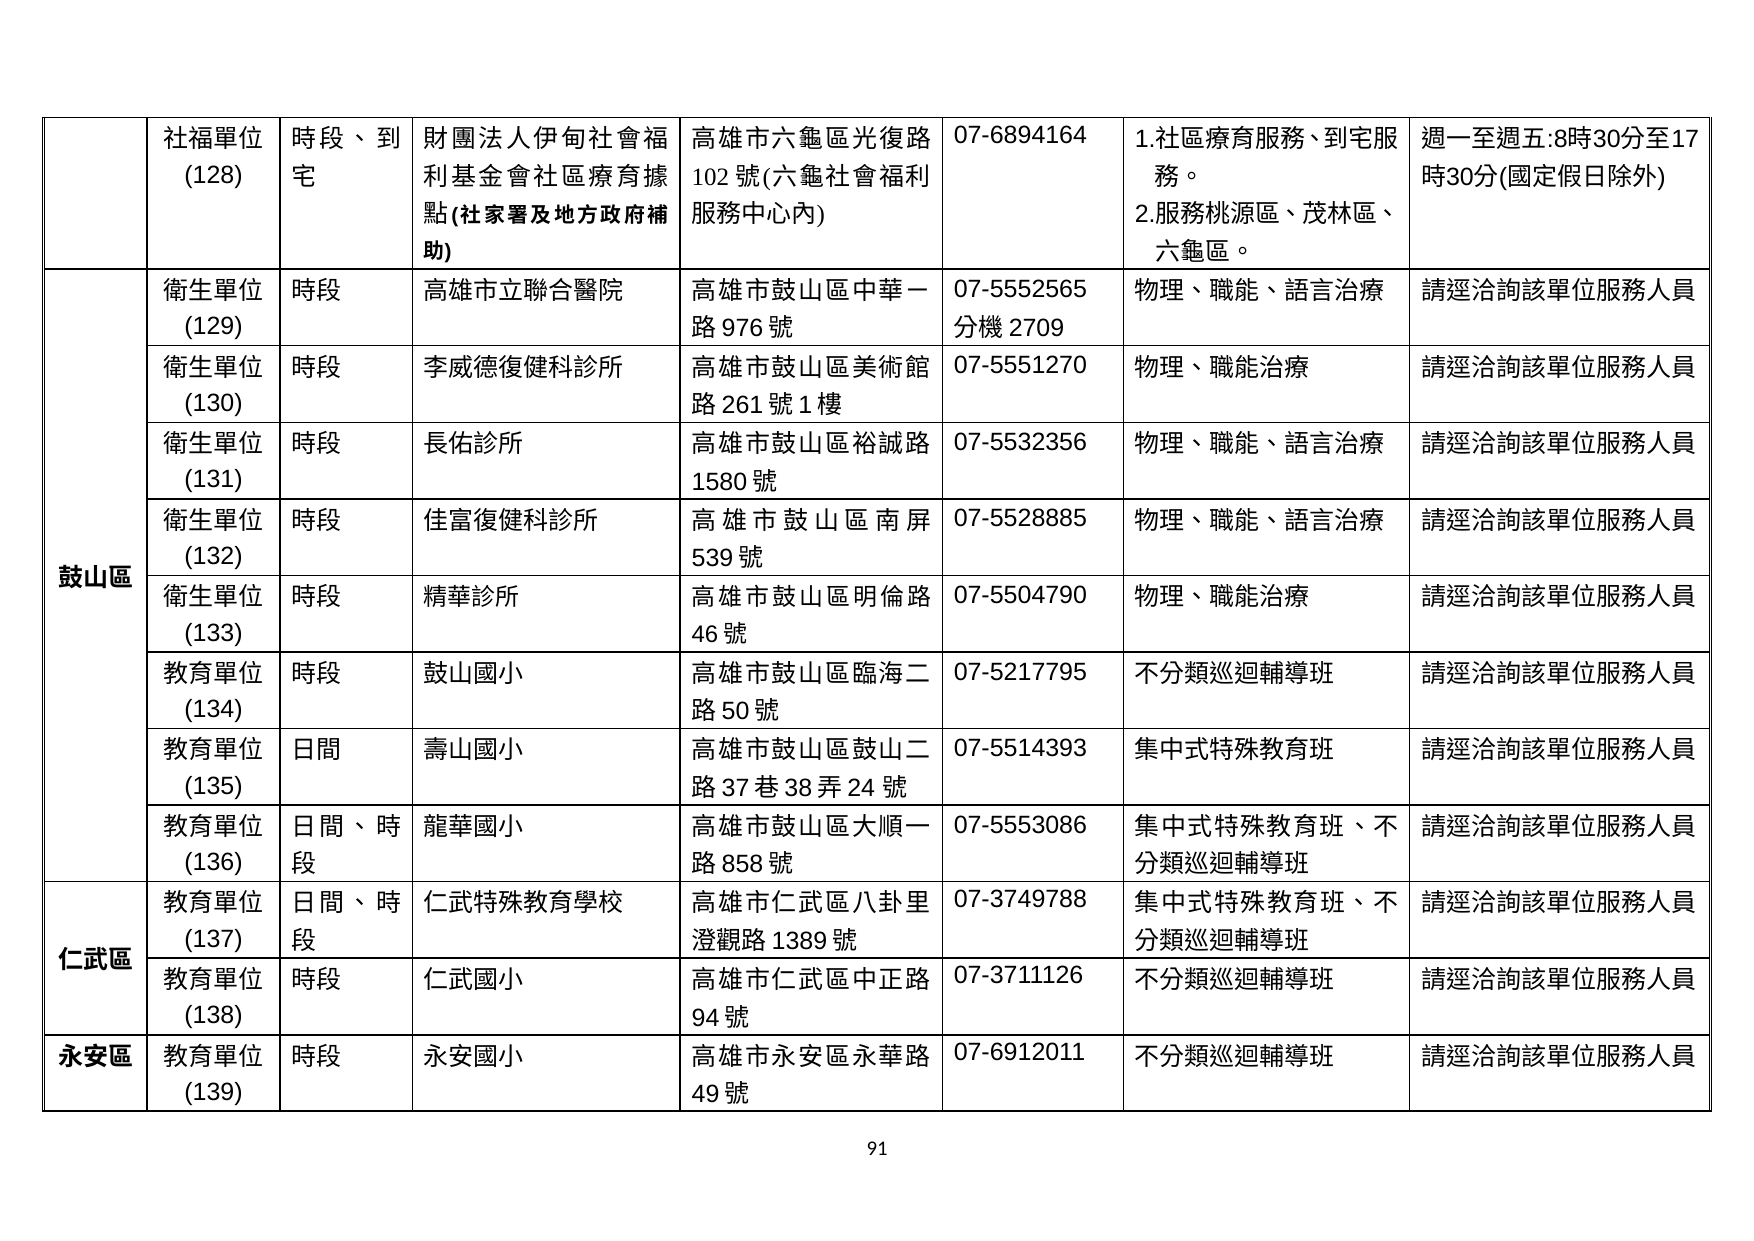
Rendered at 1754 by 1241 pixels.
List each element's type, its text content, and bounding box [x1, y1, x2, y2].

table_cell 仁武區 [45, 882, 146, 1034]
table_cell 壽山國小 [413, 729, 679, 804]
table_cell 請逕洽詢該單位服務人員 [1410, 653, 1709, 728]
table_cell 高雄市鼓山區臨海二路50號 [681, 653, 942, 728]
table_cell 高雄市仁武區八卦里澄觀路1389號 [681, 882, 942, 957]
table_cell 高雄市永安區永華路49號 [681, 1036, 942, 1110]
table_cell 教育單位(139) [148, 1036, 279, 1110]
table_cell 鼓山國小 [413, 653, 679, 728]
table_cell 高雄市鼓山區明倫路46號 [681, 576, 942, 651]
table_cell 教育單位(134) [148, 653, 279, 728]
table_cell 請逕洽詢該單位服務人員 [1410, 1036, 1709, 1110]
table_cell 長佑診所 [413, 423, 679, 498]
table_cell 07-5532356 [943, 423, 1123, 498]
table_cell 請逕洽詢該單位服務人員 [1410, 806, 1709, 881]
table_cell 07-5217795 [943, 653, 1123, 728]
table_cell 物理、職能、語言治療 [1124, 500, 1409, 574]
table_cell 時段 [281, 1036, 412, 1110]
table_cell 精華診所 [413, 576, 679, 651]
table_cell 時段 [281, 653, 412, 728]
table_cell 07-6894164 [943, 118, 1123, 268]
table_cell 高雄市六龜區光復路102號(六龜社會福利服務中心內) [681, 118, 942, 268]
table_cell 永安國小 [413, 1036, 679, 1110]
table_cell 高雄市鼓山區美術館路261號1樓 [681, 346, 942, 421]
table_cell 07-5552565 分機2709 [943, 270, 1123, 345]
table_cell 請逕洽詢該單位服務人員 [1410, 882, 1709, 957]
table_cell 請逕洽詢該單位服務人員 [1410, 576, 1709, 651]
table_cell 衛生單位(131) [148, 423, 279, 498]
table_cell 高雄市鼓山區鼓山二路37巷38弄24 號 [681, 729, 942, 804]
table_cell 鼓山區 [45, 270, 146, 881]
table_cell 1.社區療育服務、到宅服務。 2.服務桃源區、茂林區、六龜區。 [1124, 118, 1409, 268]
table_cell 07-5551270 [943, 346, 1123, 421]
table_cell 社福單位(128) [148, 118, 279, 268]
table_cell 07-5514393 [943, 729, 1123, 804]
table_cell 佳富復健科診所 [413, 500, 679, 574]
table_cell 日間、時段 [281, 806, 412, 881]
table_cell 不分類巡迴輔導班 [1124, 1036, 1409, 1110]
table_cell 07-5553086 [943, 806, 1123, 881]
table_cell 時段 [281, 423, 412, 498]
table_cell 07-6912011 [943, 1036, 1123, 1110]
table_cell 時段 [281, 346, 412, 421]
table_cell 請逕洽詢該單位服務人員 [1410, 729, 1709, 804]
table_cell 集中式特殊教育班、不分類巡迴輔導班 [1124, 882, 1409, 957]
table_cell 衛生單位 (133) [148, 576, 279, 651]
table_cell 請逕洽詢該單位服務人員 [1410, 500, 1709, 574]
table_cell 教育單位(138) [148, 959, 279, 1034]
table_cell 衛生單位(132) [148, 500, 279, 574]
table_cell 不分類巡迴輔導班 [1124, 959, 1409, 1034]
table_cell 高雄市立聯合醫院 [413, 270, 679, 345]
table_cell 高雄市鼓山區裕誠路1580號 [681, 423, 942, 498]
table_cell 07-3711126 [943, 959, 1123, 1034]
table_cell 請逕洽詢該單位服務人員 [1410, 423, 1709, 498]
table_cell 時段、到宅 [281, 118, 412, 268]
table_cell 高雄市鼓山區南屏539號 [681, 500, 942, 574]
table_cell 日間 [281, 729, 412, 804]
table_cell 李威德復健科診所 [413, 346, 679, 421]
table_cell 衛生單位(130) [148, 346, 279, 421]
table_cell 請逕洽詢該單位服務人員 [1410, 270, 1709, 345]
table_cell 龍華國小 [413, 806, 679, 881]
table_cell 物理、職能、語言治療 [1124, 270, 1409, 345]
table_cell 07-5504790 [943, 576, 1123, 651]
table_cell 時段 [281, 959, 412, 1034]
table_cell 物理、職能治療 [1124, 576, 1409, 651]
table_cell 財團法人伊甸社會福利基金會社區療育據點(社家署及地方政府補助) [413, 118, 679, 268]
table_cell 教育單位(136) [148, 806, 279, 881]
table_cell 07-3749788 [943, 882, 1123, 957]
table_cell 教育單位(137) [148, 882, 279, 957]
table_cell 物理、職能、語言治療 [1124, 423, 1409, 498]
table_cell 教育單位(135) [148, 729, 279, 804]
table_cell 仁武特殊教育學校 [413, 882, 679, 957]
table_cell 高雄市仁武區中正路94號 [681, 959, 942, 1034]
table_cell 日間、時段 [281, 882, 412, 957]
table_cell 請逕洽詢該單位服務人員 [1410, 346, 1709, 421]
table_cell 時段 [281, 270, 412, 345]
table_cell 衛生單位(129) [148, 270, 279, 345]
table_cell 高雄市鼓山區中華ㄧ路976號 [681, 270, 942, 345]
table_cell 時段 [281, 576, 412, 651]
table_cell 時段 [281, 500, 412, 574]
table_cell 物理、職能治療 [1124, 346, 1409, 421]
table_cell [45, 118, 146, 268]
table_cell 請逕洽詢該單位服務人員 [1410, 959, 1709, 1034]
table_cell 不分類巡迴輔導班 [1124, 653, 1409, 728]
table_cell 07-5528885 [943, 500, 1123, 574]
table_cell 永安區 [45, 1036, 146, 1110]
table_cell 週一至週五:8時30分至17時30分(國定假日除外) [1410, 118, 1709, 268]
table_cell 高雄市鼓山區大順一路858號 [681, 806, 942, 881]
table_cell 集中式特殊教育班、不分類巡迴輔導班 [1124, 806, 1409, 881]
table_cell 仁武國小 [413, 959, 679, 1034]
table_cell 集中式特殊教育班 [1124, 729, 1409, 804]
